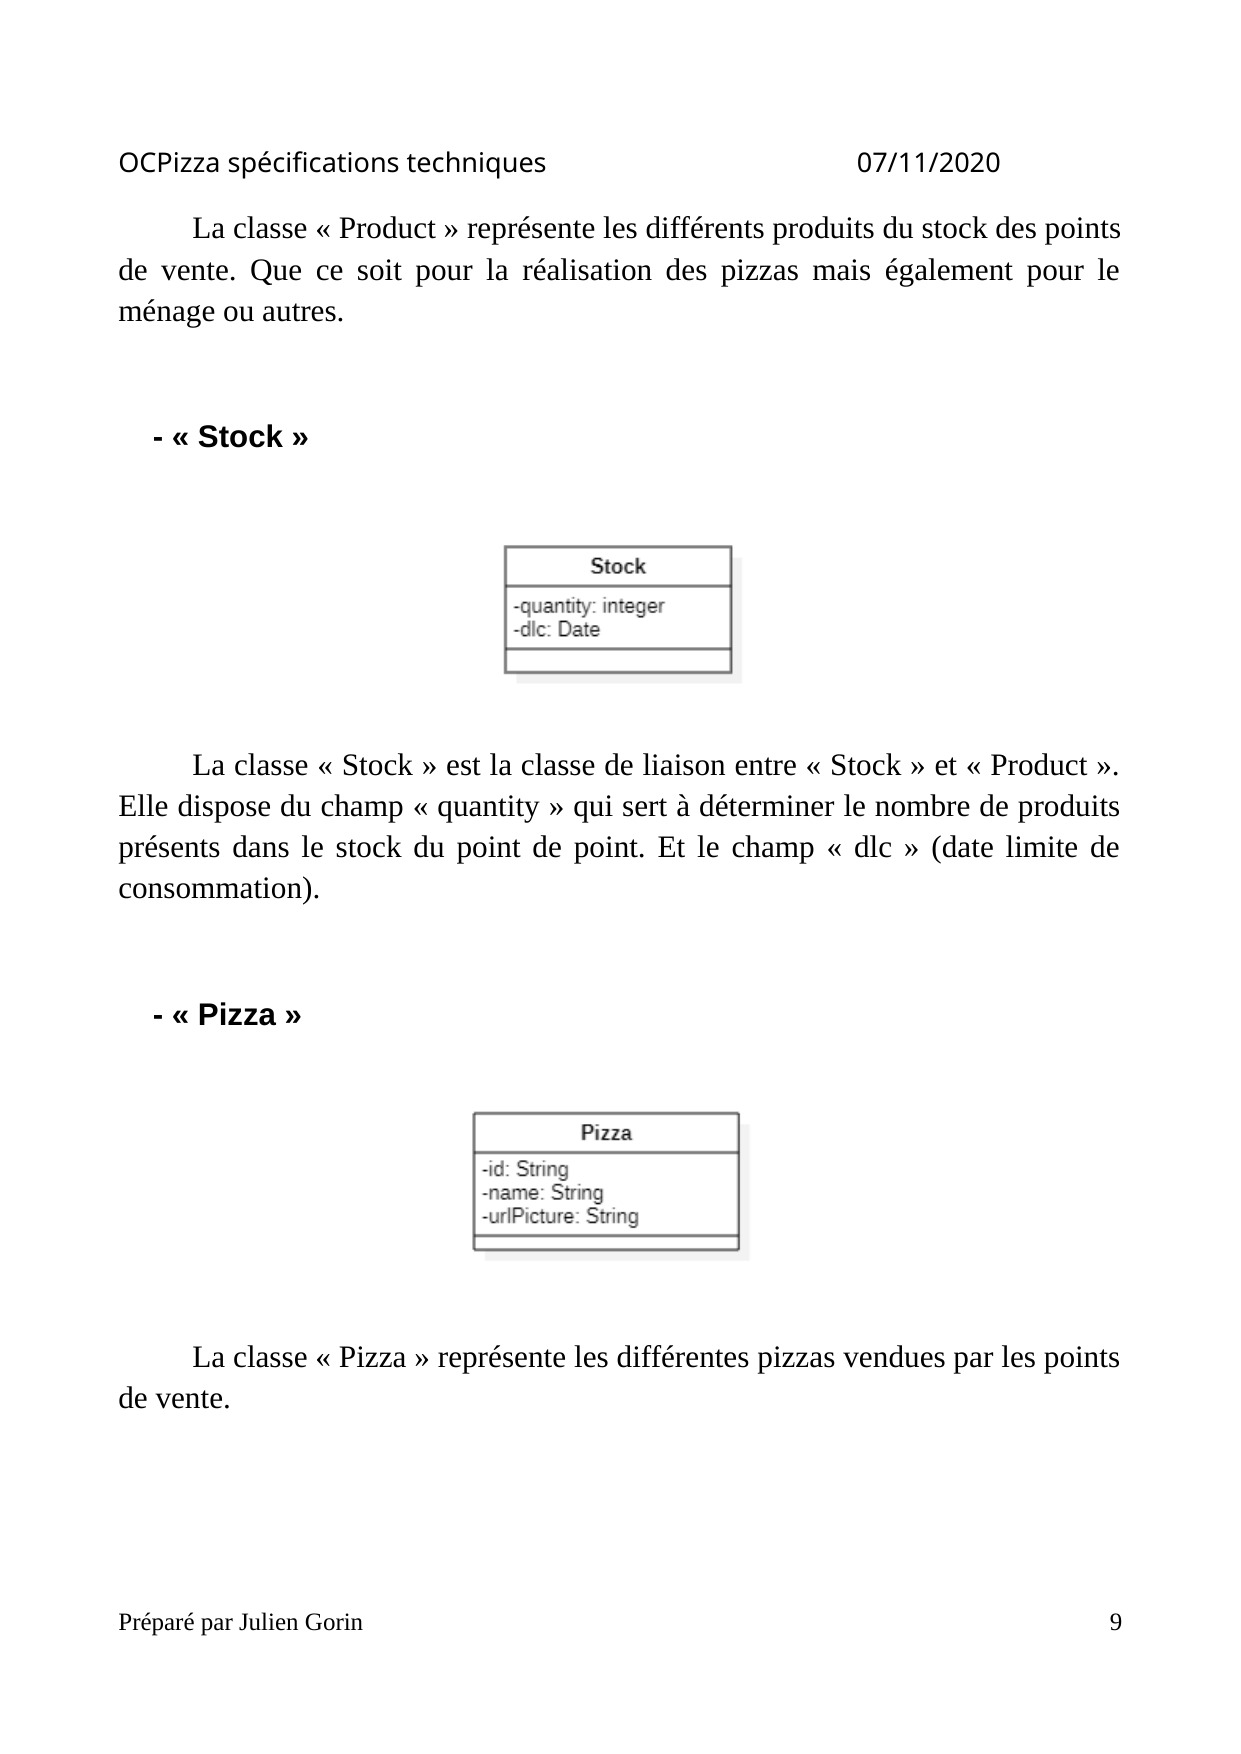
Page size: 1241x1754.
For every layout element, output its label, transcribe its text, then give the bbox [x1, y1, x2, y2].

picture [454, 1087, 762, 1272]
text La classe « Product » représente les différents produits du stock des points de vente. Que ce soit pour la réalisation des pizzas mais également pour le ménage ou autres. [118, 209, 1122, 328]
subtitle - « Pizza » [118, 996, 1122, 1032]
picture [487, 522, 753, 701]
text La classe « Stock » est la classe de liaison entre « Stock » et « Product ». Elle dispose du champ « quantity » qui sert à déterminer le nombre de produits présents dans le stock du point de point. Et le champ « dlc » (date limite de consommation). [118, 746, 1122, 906]
subtitle - « Stock » [118, 418, 1122, 454]
text La classe « Pizza » représente les différentes pizzas vendues par les points de vente. [118, 1338, 1122, 1415]
